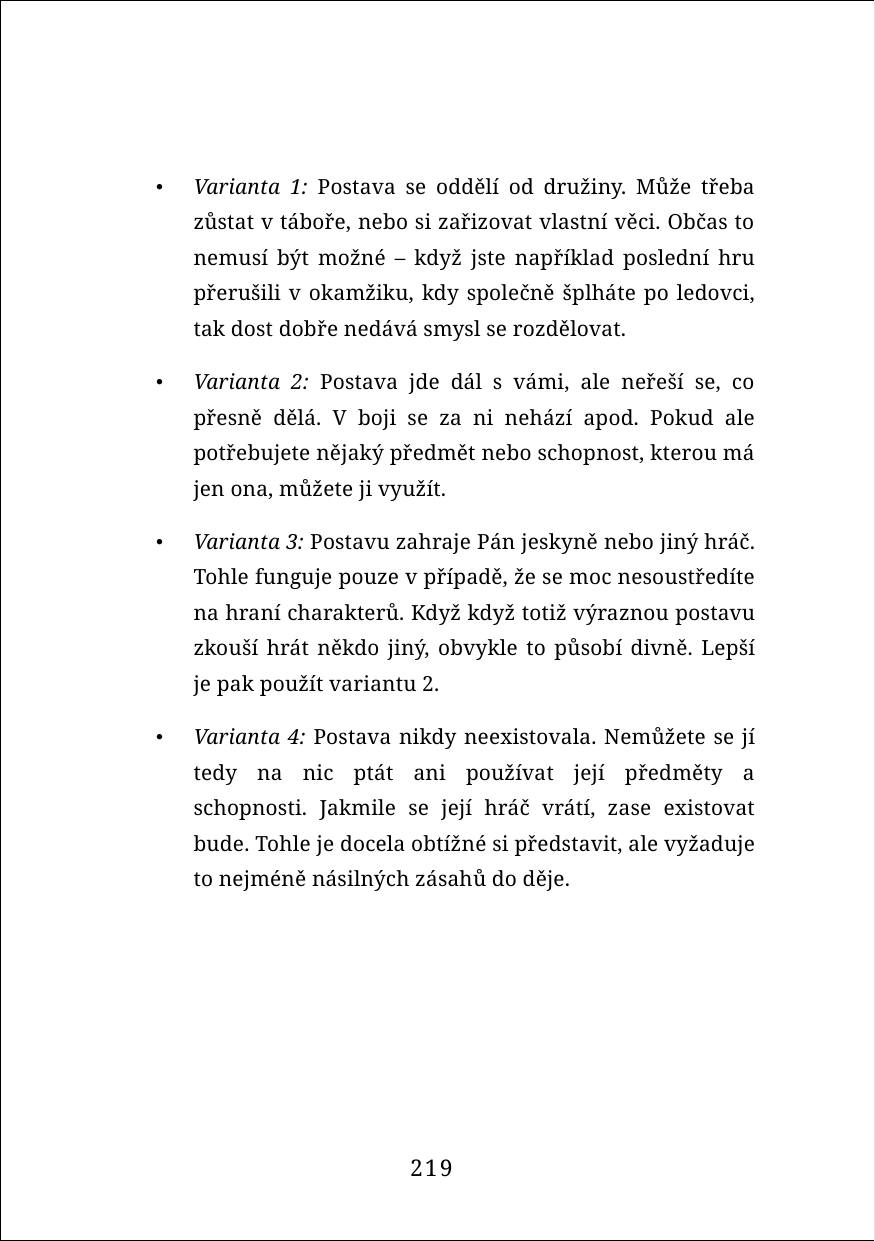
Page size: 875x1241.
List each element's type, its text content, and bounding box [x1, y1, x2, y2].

list Varianta 3: Postavu zahraje Pán jeskyně nebo jiný hráč. Tohle funguje pouze v případě, že se moc nesoustředíte na hraní charakterů. Když když totiž výraznou postavu zkouší hrát někdo jiný, obvykle to působí divně. Lepší je pak použít variantu 2. [156, 527, 756, 697]
list Varianta 2: Postava jde dál s vámi, ale neřeší se, co přesně dělá. V boji se za ni nehází apod. Pokud ale potřebujete nějaký předmět nebo schopnost, kterou má jen ona, můžete ji využít. [156, 367, 756, 502]
list Varianta 4: Postava nikdy neexistovala. Nemůžete se jí tedy na nic ptát ani používat její předměty a schopnosti. Jakmile se její hráč vrátí, zase existovat bude. Tohle je docela obtížné si představit, ale vyžaduje to nejméně násilných zásahů do děje. [156, 722, 756, 893]
list Varianta 1: Postava se oddělí od družiny. Může třeba zůstat v táboře, nebo si zařizovat vlastní věci. Občas to nemusí být možné – když jste například poslední hru přerušili v okamžiku, kdy společně šplháte po ledovci, tak dost dobře nedává smysl se rozdělovat. [156, 172, 756, 342]
